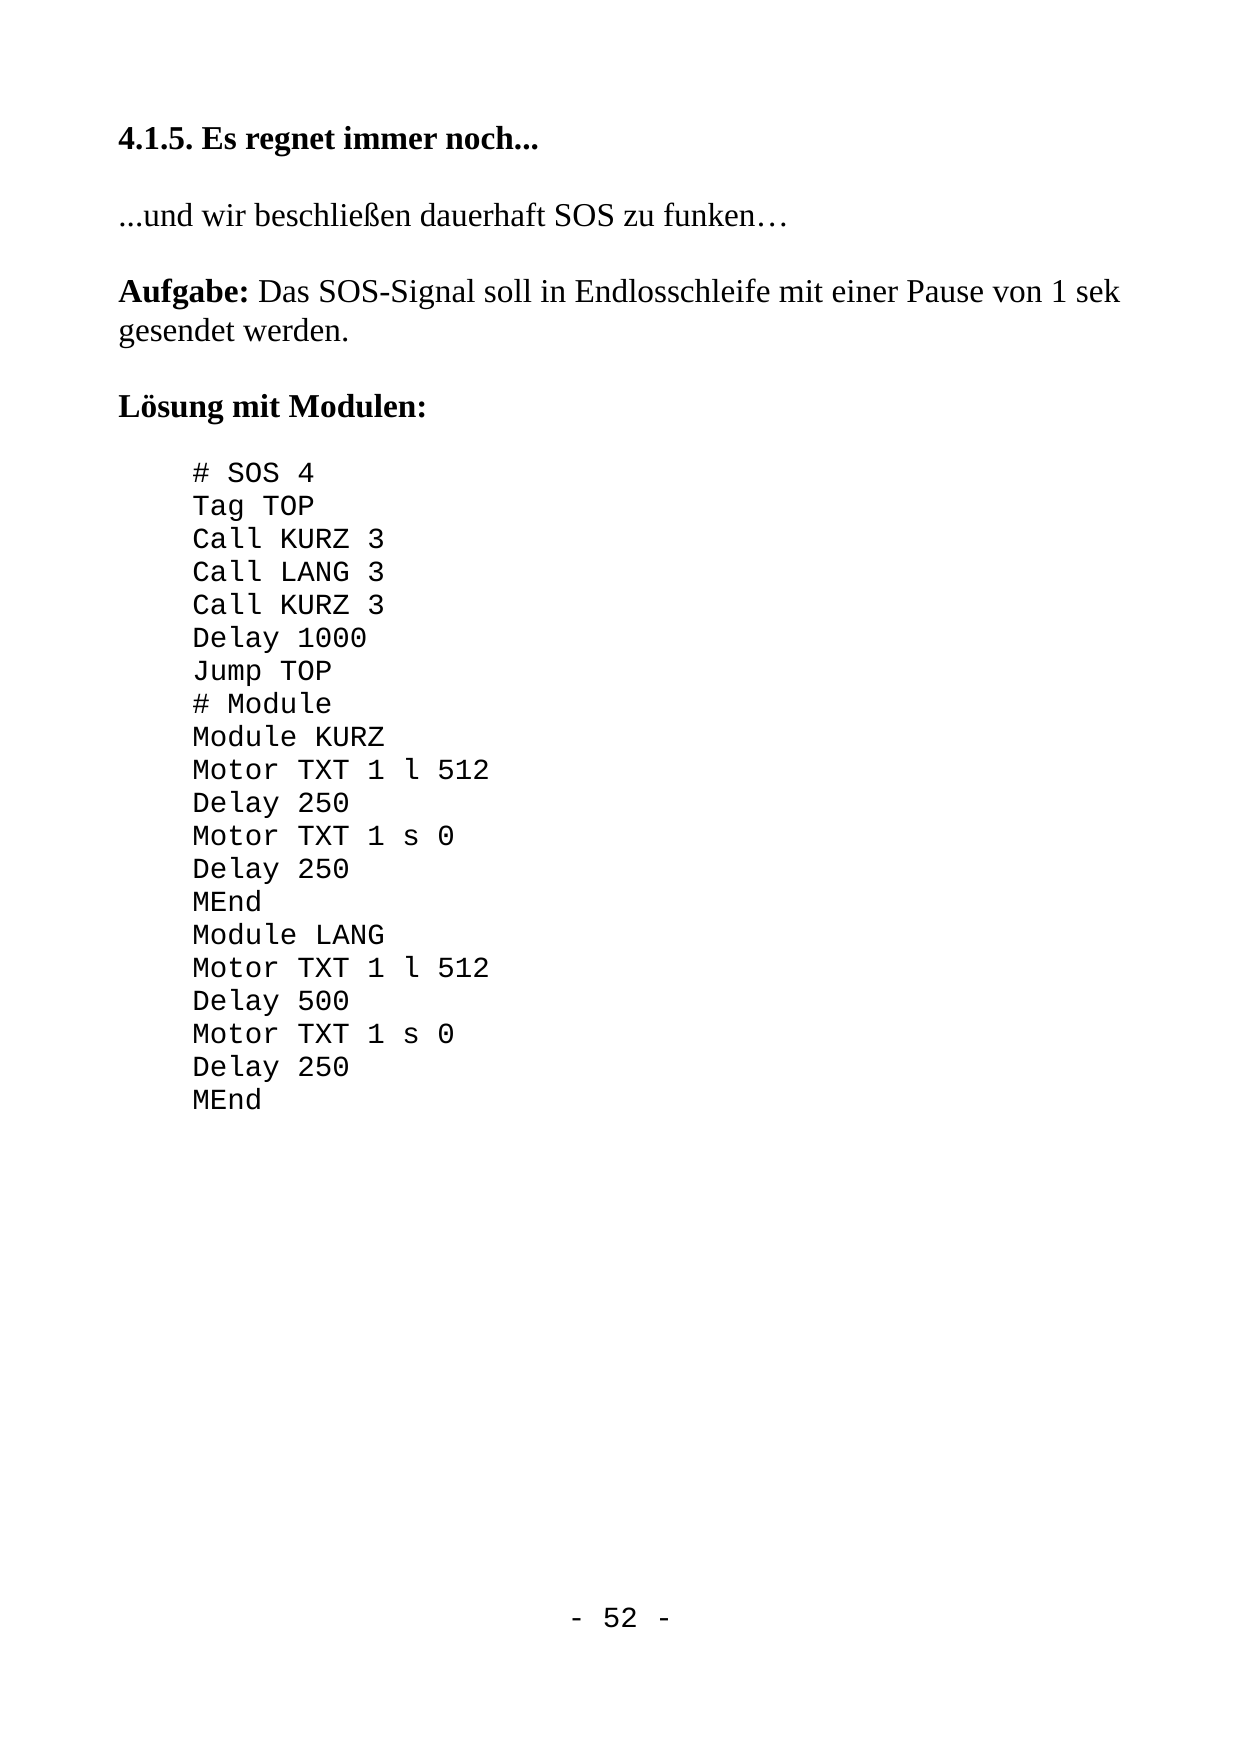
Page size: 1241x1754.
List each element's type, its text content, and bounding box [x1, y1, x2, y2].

text Aufgabe: Das SOS-Signal soll in Endlosschleife mit einer Pause von 1 sek gesendet werden. [118, 271, 1122, 348]
text MEnd [118, 887, 1122, 920]
text Motor TXT 1 s 0 [118, 1019, 1122, 1052]
text Call KURZ 3 [118, 524, 1122, 557]
text MEnd [118, 1085, 1122, 1118]
text # Module [118, 689, 1122, 722]
text Jump TOP [118, 656, 1122, 689]
text 4.1.5. Es regnet immer noch... [118, 118, 1122, 156]
text Motor TXT 1 l 512 [118, 755, 1122, 788]
text Delay 250 [118, 788, 1122, 821]
text Lösung mit Modulen: [118, 386, 1122, 425]
text Call LANG 3 [118, 557, 1122, 590]
text # SOS 4 [118, 458, 1122, 491]
text Delay 500 [118, 986, 1122, 1019]
text Motor TXT 1 s 0 [118, 821, 1122, 854]
text Delay 1000 [118, 623, 1122, 656]
text Module LANG [118, 920, 1122, 953]
text Module KURZ [118, 722, 1122, 755]
text Motor TXT 1 l 512 [118, 953, 1122, 986]
text Delay 250 [118, 854, 1122, 887]
text ...und wir beschließen dauerhaft SOS zu funken… [118, 195, 1122, 233]
text Tag TOP [118, 491, 1122, 524]
text Call KURZ 3 [118, 590, 1122, 623]
text Delay 250 [118, 1052, 1122, 1085]
